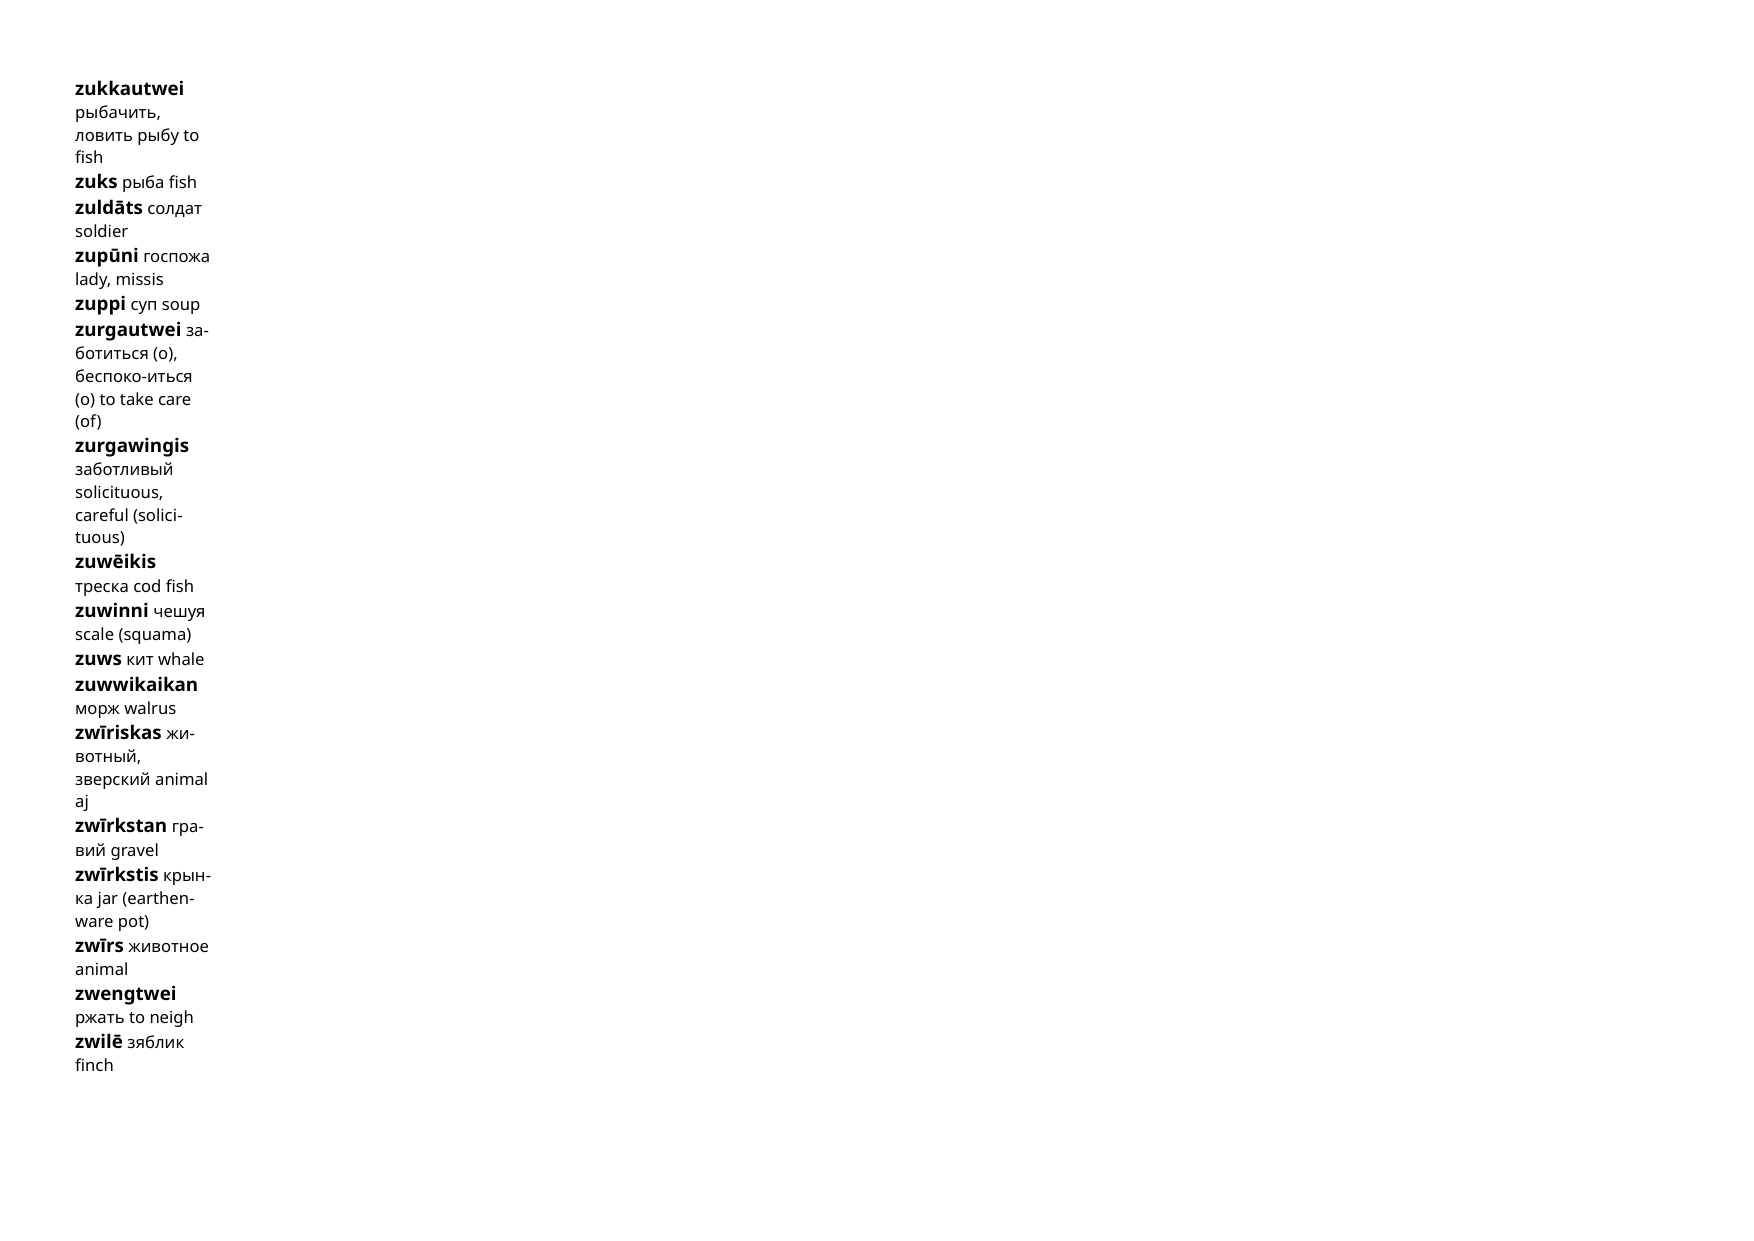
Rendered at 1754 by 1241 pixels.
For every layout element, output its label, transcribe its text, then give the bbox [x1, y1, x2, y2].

text zwīrs животное animal [75, 932, 213, 980]
text zwīriskas жи­вотный, зверский animal aj [75, 719, 213, 813]
text zurgawingis за­ботливый solicitu­ous, careful (solici­tuous) [75, 432, 213, 549]
text zwengtwei ржать to neigh [75, 980, 213, 1028]
text zuwinni чешуя scale (squama) [75, 597, 213, 645]
text zuppi суп soup [75, 291, 213, 316]
text zuws кит whale [75, 645, 213, 671]
text zuwwikaikan морж walrus [75, 671, 213, 719]
text zuwēikis треска cod fish [75, 549, 213, 597]
text zwīrkstis крын­ка jar (earthen­ware pot) [75, 861, 213, 932]
text zupūni госпожа lady, missis [75, 242, 213, 291]
text zwīrkstan гра­вий gravel [75, 813, 213, 861]
text zukkautwei ры­бачить, ловить рыбу to fish [75, 75, 213, 169]
text zuks рыба fish [75, 169, 213, 194]
text zwilē зяблик finch [75, 1028, 213, 1077]
text zurgautwei за­ботиться (о), бес­поко-иться (о) to take care (of) [75, 316, 213, 432]
text zuldāts солдат soldier [75, 194, 213, 242]
